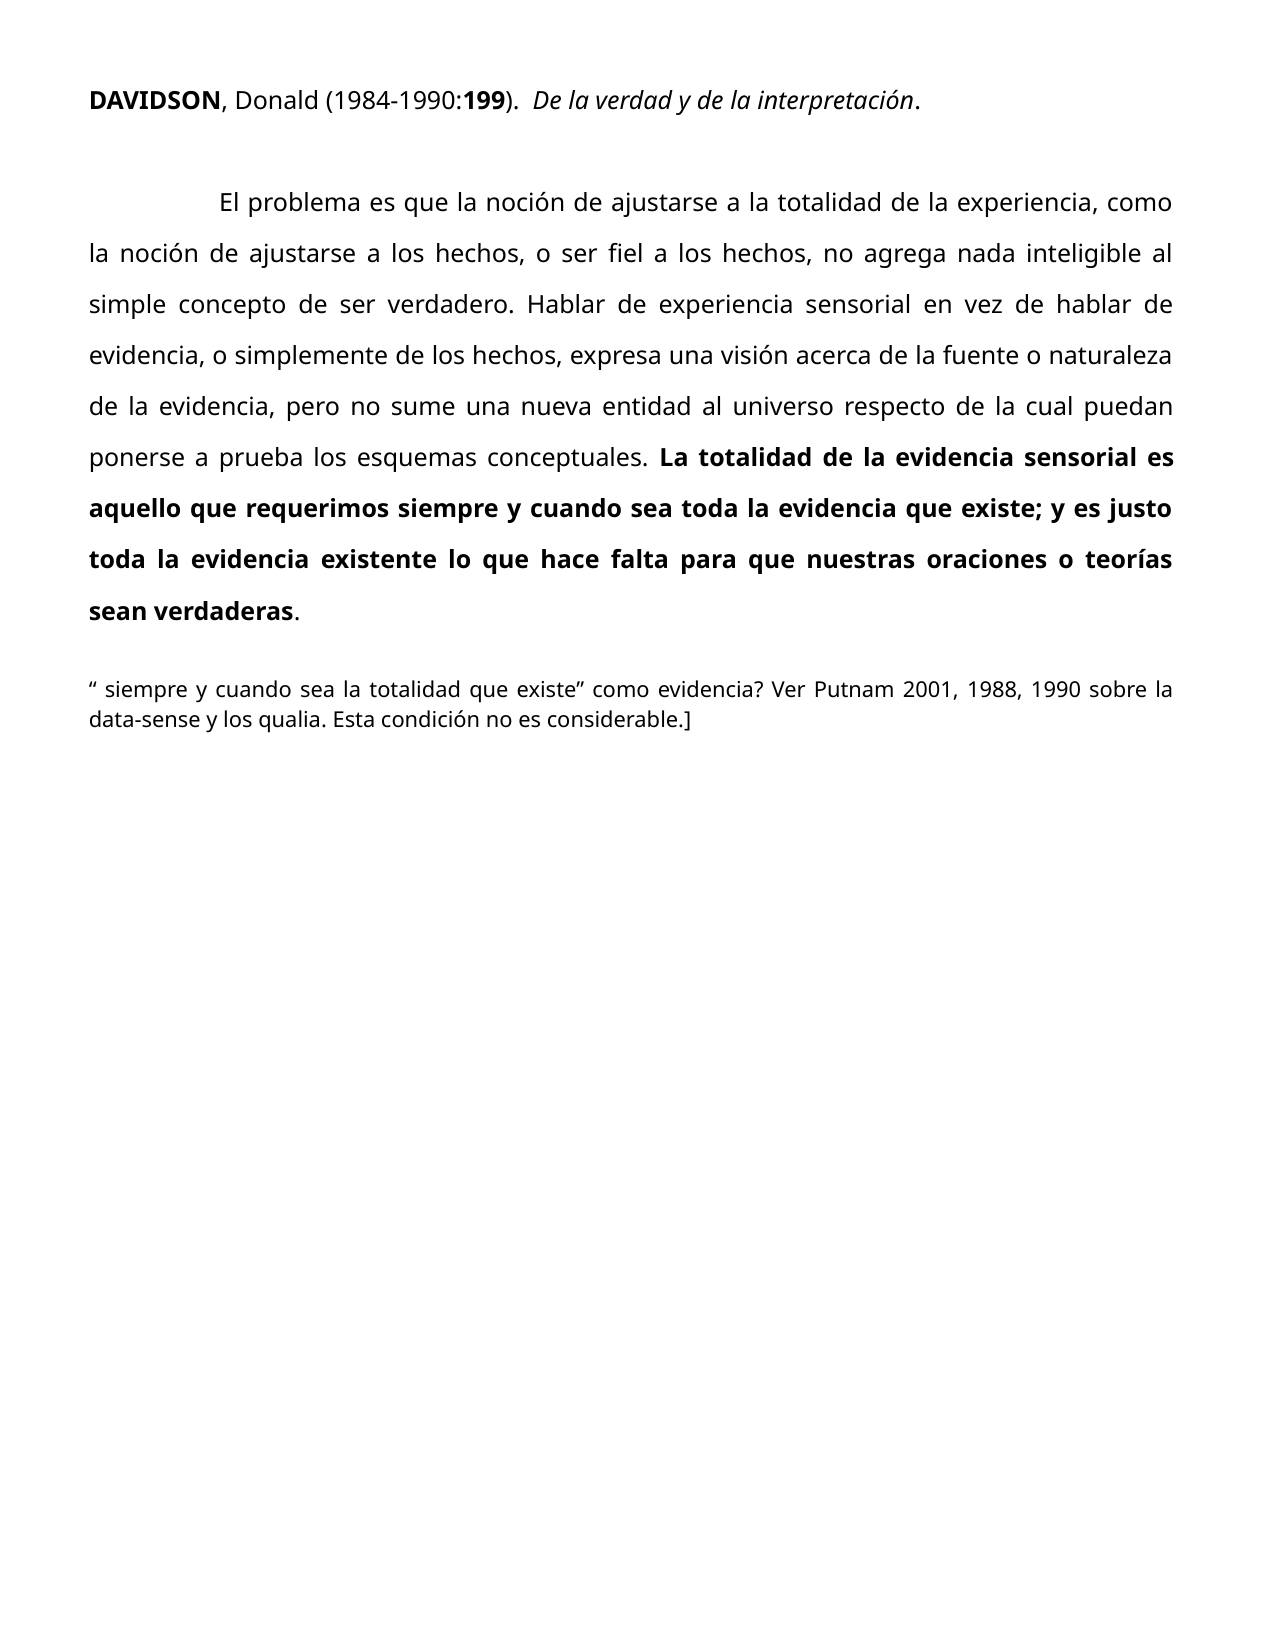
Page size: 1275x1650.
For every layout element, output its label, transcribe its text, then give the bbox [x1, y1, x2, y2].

text El problema es que la noción de ajustarse a la totalidad de la experiencia, como la noción de ajustarse a los hechos, o ser fiel a los hechos, no agrega nada inteligible al simple concepto de ser verdadero. Hablar de experiencia sensorial en vez de hablar de evidencia, o simplemente de los hechos, expresa una visión acerca de la fuente o naturaleza de la evidencia, pero no sume una nueva entidad al universo respecto de la cual puedan ponerse a prueba los esquemas conceptuales. La totalidad de la evidencia sensorial es aquello que requerimos siempre y cuando sea toda la evidencia que existe; y es justo toda la evidencia existente lo que hace falta para que nuestras oraciones o teorías sean verdaderas. [88, 185, 1174, 627]
text “ siempre y cuando sea la totalidad que existe” como evidencia? Ver Putnam 2001, 1988, 1990 sobre la data-sense y los qualia. Esta condición no es considerable.] [88, 674, 1174, 733]
text DAVIDSON, Donald (1984-1990:199). De la verdad y de la interpretación. [88, 83, 1174, 117]
